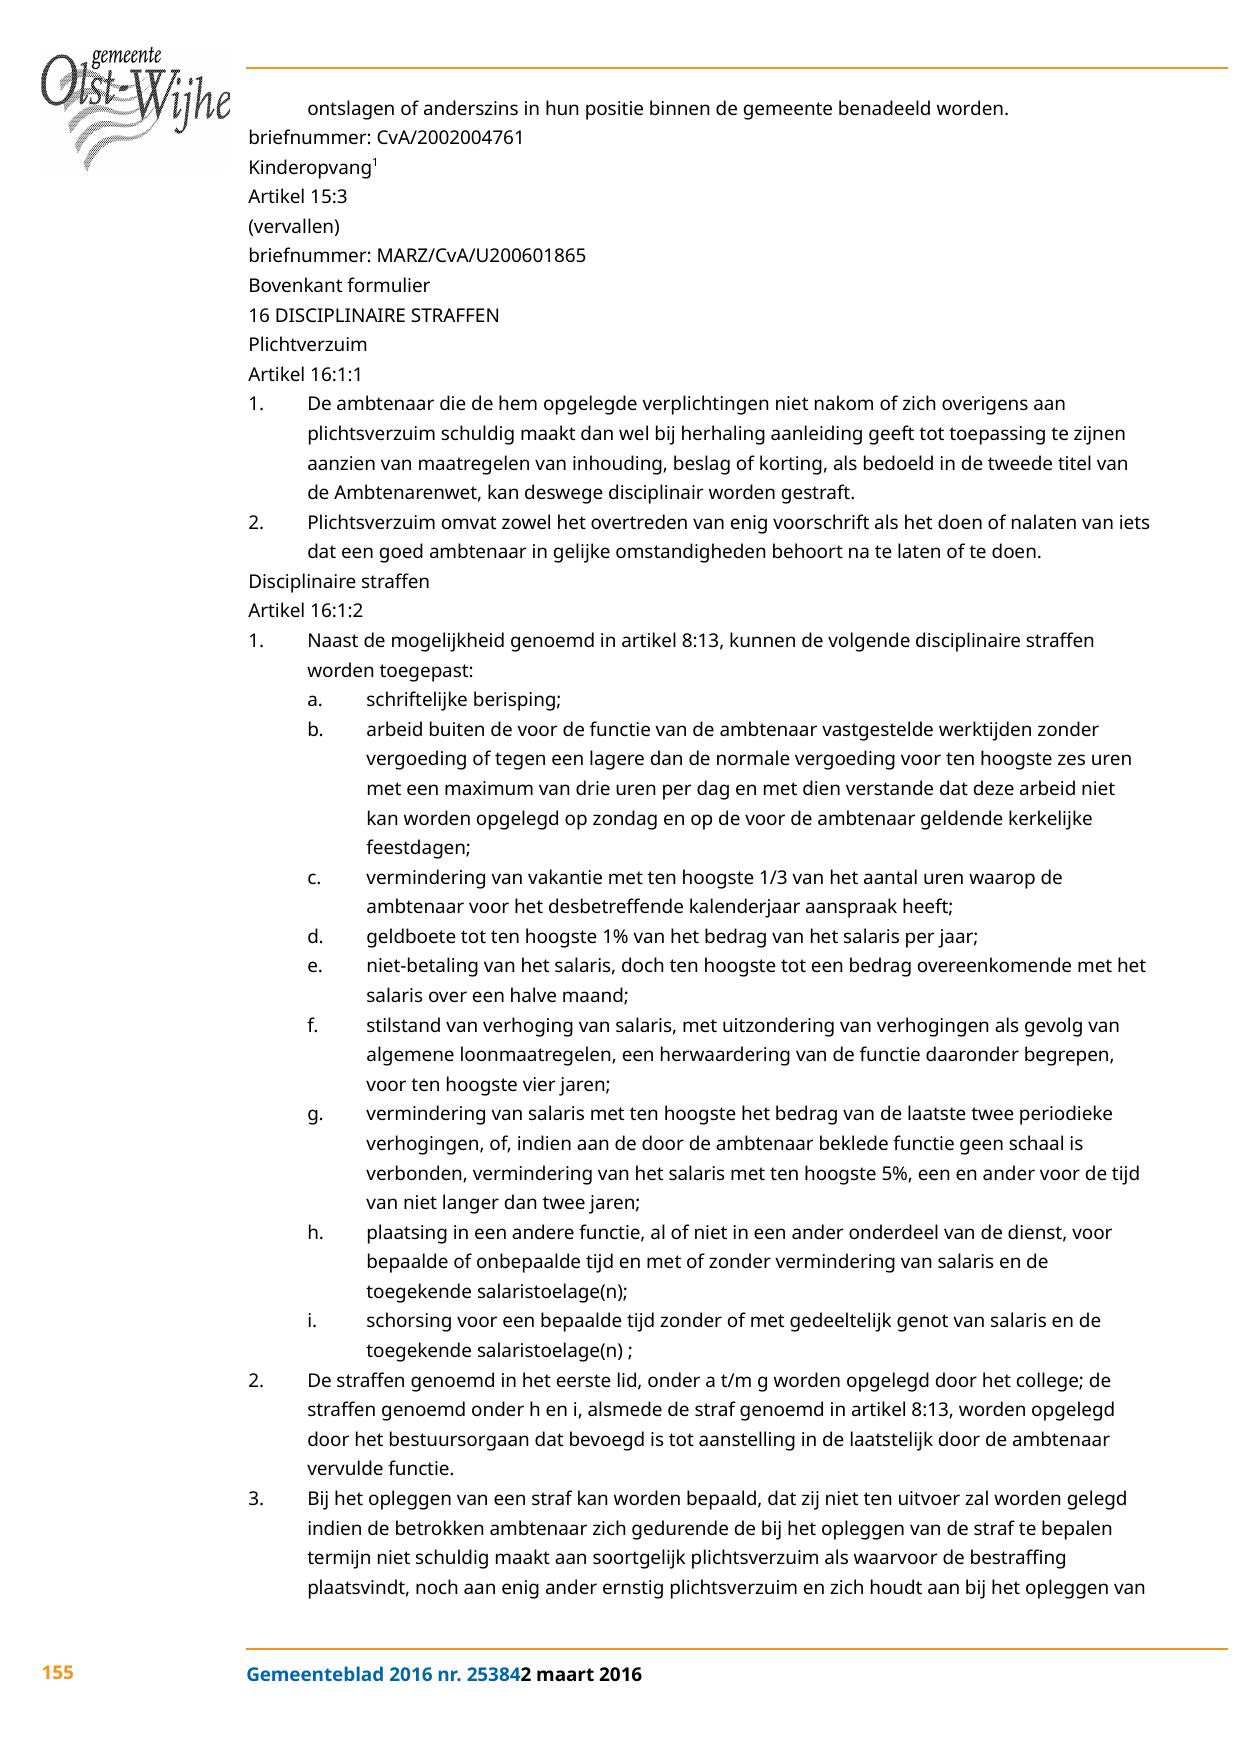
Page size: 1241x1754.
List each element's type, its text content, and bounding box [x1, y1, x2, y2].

list schorsing voor een bepaalde tijd zonder of met gedeeltelijk genot van salaris en de toegekende salaristoelage(n) ; [307, 1308, 1152, 1363]
text briefnummer: MARZ/CvA/U200601865 [248, 243, 1152, 268]
list stilstand van verhoging van salaris, met uitzondering van verhogingen als gevolg van algemene loonmaatregelen, een herwaardering van de functie daaronder begrepen, voor ten hoogste vier jaren; [307, 1012, 1152, 1097]
text 16 DISCIPLINAIRE STRAFFEN [248, 302, 1152, 328]
list geldboete tot ten hoogste 1% van het bedrag van het salaris per jaar; [307, 923, 1152, 949]
list vermindering van vakantie met ten hoogste 1/3 van het aantal uren waarop de ambtenaar voor het desbetreffende kalenderjaar aanspraak heeft; [307, 864, 1152, 919]
picture [41, 47, 231, 172]
list Plichtsverzuim omvat zowel het overtreden van enig voorschrift als het doen of nalaten van iets dat een goed ambtenaar in gelijke omstandigheden behoort na te laten of te doen. [248, 509, 1152, 564]
list Bij het opleggen van een straf kan worden bepaald, dat zij niet ten uitvoer zal worden gelegd indien de betrokken ambtenaar zich gedurende de bij het opleggen van de straf te bepalen termijn niet schuldig maakt aan soortgelijk plichtsverzuim als waarvoor de bestraffing plaatsvindt, noch aan enig ander ernstig plichtsverzuim en zich houdt aan bij het opleggen van [248, 1485, 1152, 1600]
text (vervallen) [248, 213, 1152, 239]
text Artikel 16:1:2 [248, 598, 1152, 623]
text Kinderopvang1 [248, 154, 1152, 180]
list De ambtenaar die de hem opgelegde verplichtingen niet nakom of zich overigens aan plichtsverzuim schuldig maakt dan wel bij herhaling aanleiding geeft tot toepassing te zijnen aanzien van maatregelen van inhouding, beslag of korting, als bedoeld in de tweede titel van de Ambtenarenwet, kan deswege disciplinair worden gestraft. [248, 391, 1152, 505]
list vermindering van salaris met ten hoogste het bedrag van de laatste twee periodieke verhogingen, of, indien aan de door de ambtenaar beklede functie geen schaal is verbonden, vermindering van het salaris met ten hoogste 5%, een en ander voor de tijd van niet langer dan twee jaren; [307, 1101, 1152, 1215]
list Naast de mogelijkheid genoemd in artikel 8:13, kunnen de volgende disciplinaire straffen worden toegepast: [248, 627, 1152, 683]
text briefnummer: CvA/2002004761 [248, 124, 1152, 150]
list arbeid buiten de voor de functie van de ambtenaar vastgestelde werktijden zonder vergoeding of tegen een lagere dan de normale vergoeding voor ten hoogste zes uren met een maximum van drie uren per dag en met dien verstande dat deze arbeid niet kan worden opgelegd op zondag en op de voor de ambtenaar geldende kerkelijke feestdagen; [307, 716, 1152, 860]
text Bovenkant formulier [248, 272, 1152, 298]
list ontslagen of anderszins in hun positie binnen de gemeente benadeeld worden. [248, 95, 1152, 121]
list schriftelijke berisping; [307, 686, 1152, 712]
text Artikel 15:3 [248, 183, 1152, 209]
list plaatsing in een andere functie, al of niet in een ander onderdeel van de dienst, voor bepaalde of onbepaalde tijd en met of zonder vermindering van salaris en de toegekende salaristoelage(n); [307, 1219, 1152, 1304]
text Plichtverzuim [248, 331, 1152, 357]
list niet-betaling van het salaris, doch ten hoogste tot een bedrag overeenkomende met het salaris over een halve maand; [307, 953, 1152, 1008]
list De straffen genoemd in het eerste lid, onder a t/m g worden opgelegd door het college; de straffen genoemd onder h en i, alsmede de straf genoemd in artikel 8:13, worden opgelegd door het bestuursorgaan dat bevoegd is tot aanstelling in de laatstelijk door de ambtenaar vervulde functie. [248, 1367, 1152, 1481]
text Artikel 16:1:1 [248, 361, 1152, 387]
text Disciplinaire straffen [248, 568, 1152, 594]
